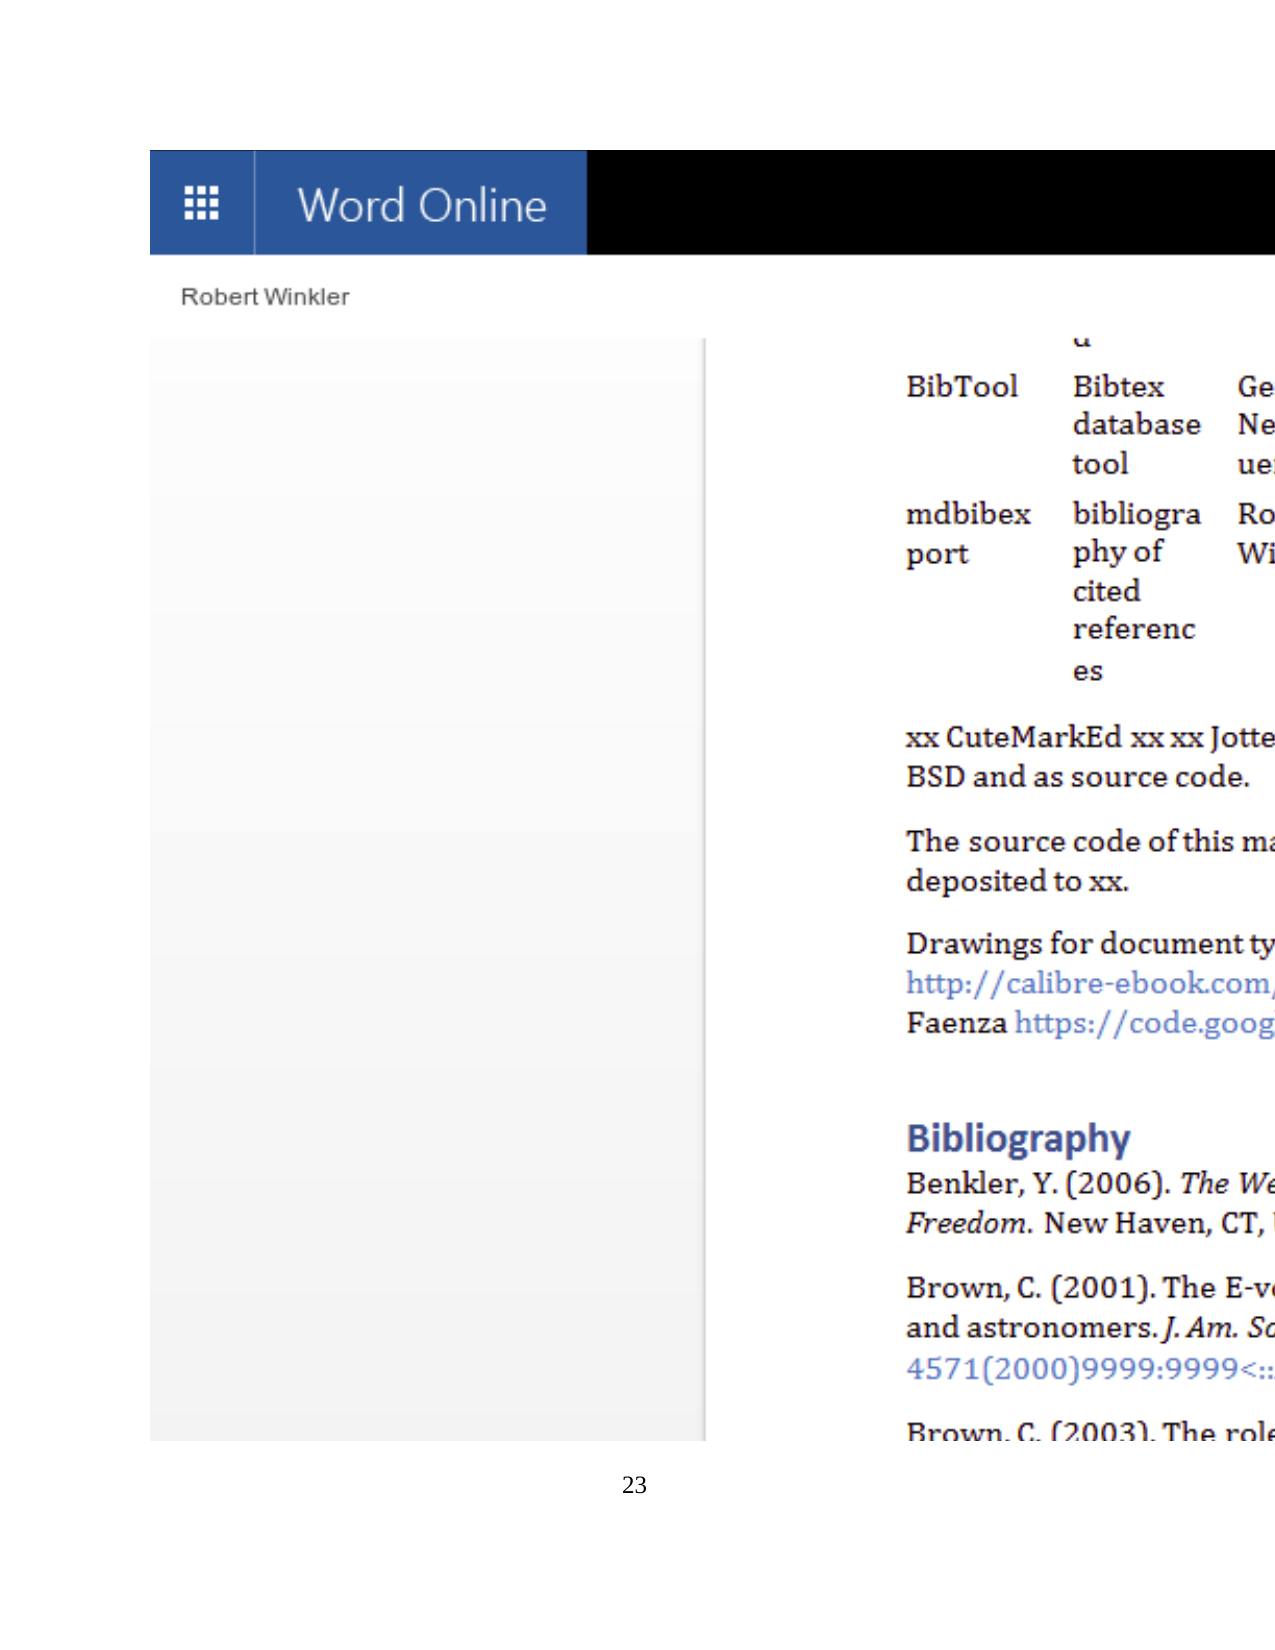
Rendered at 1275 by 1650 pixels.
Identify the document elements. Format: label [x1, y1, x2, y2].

picture [150, 150, 1275, 1441]
